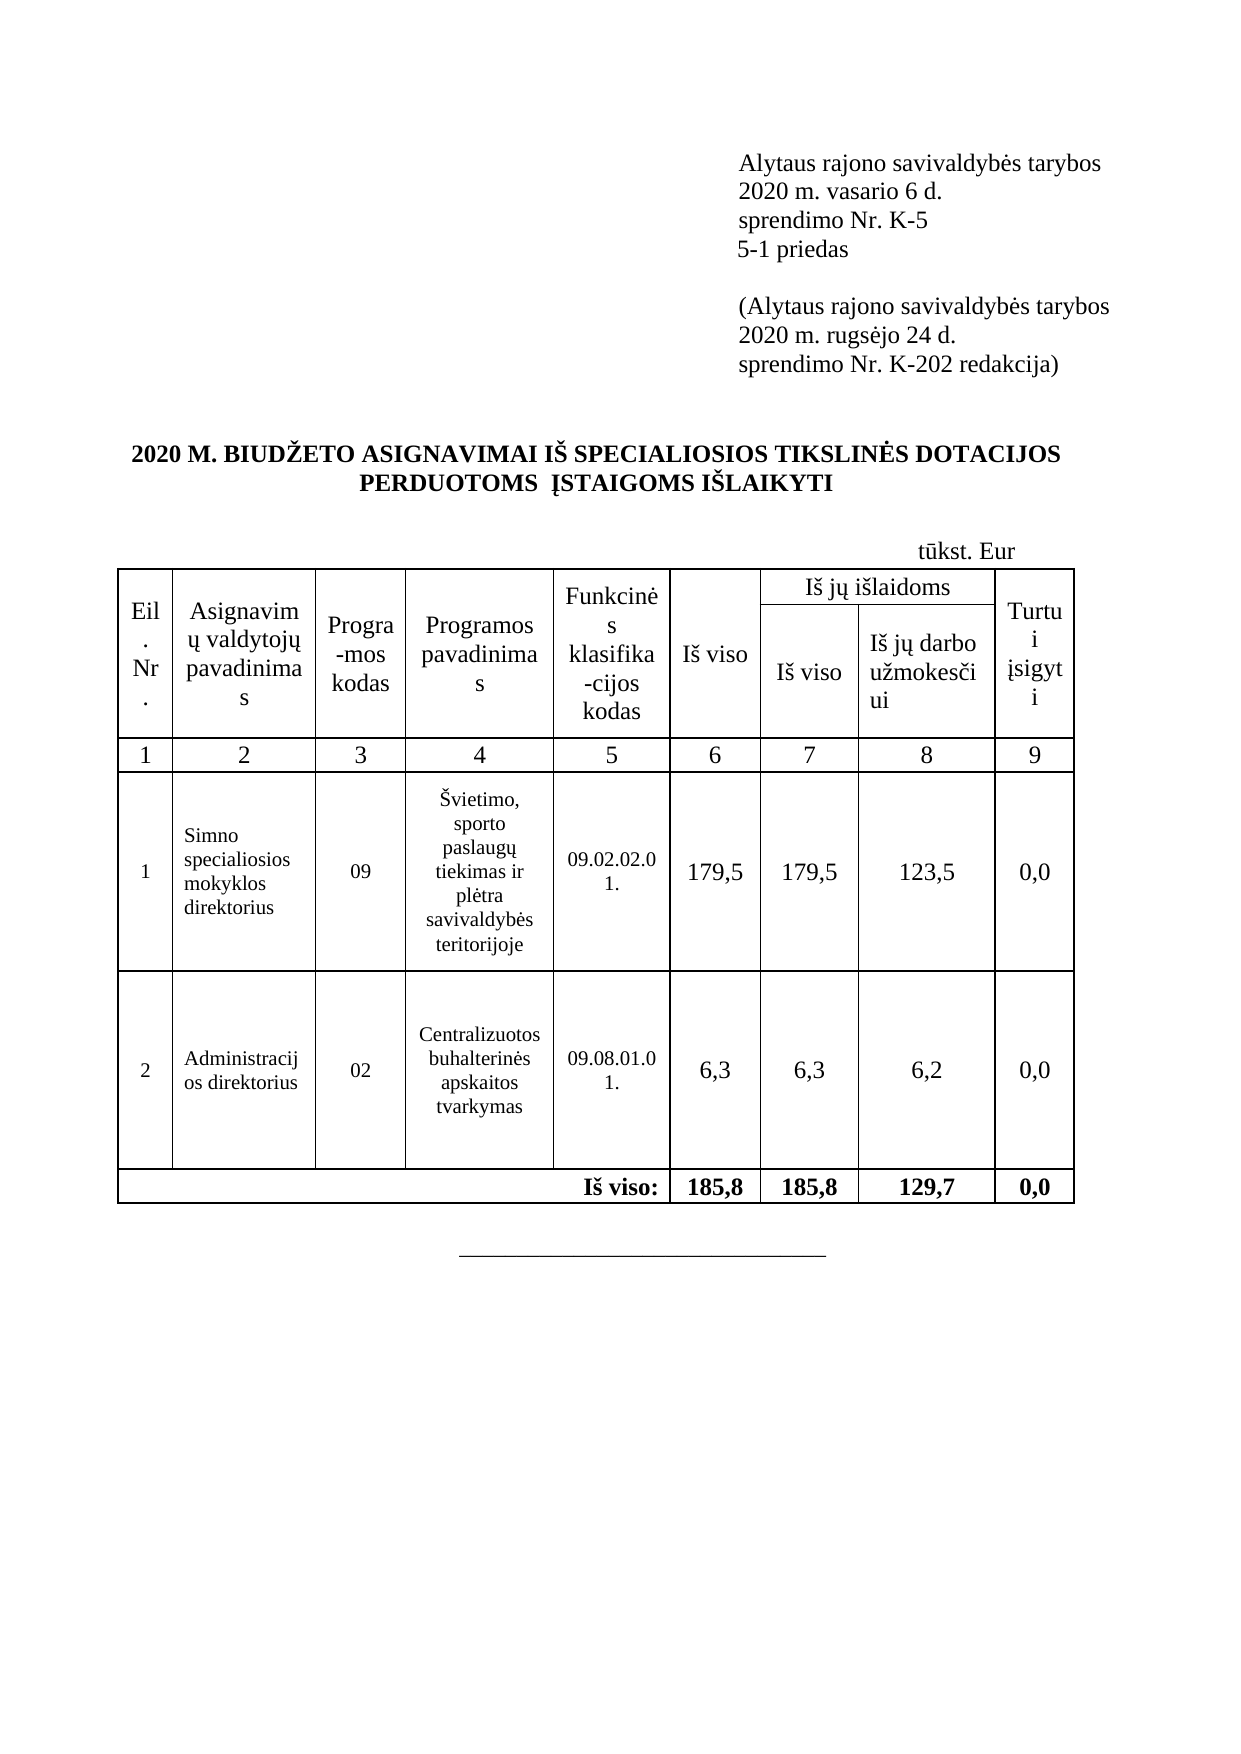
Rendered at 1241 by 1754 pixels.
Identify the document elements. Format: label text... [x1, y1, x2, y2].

table_cell Programos pavadinimas [406, 570, 553, 737]
table_cell [670, 534, 760, 568]
table_cell 2 [173, 739, 315, 771]
table_cell 129,7 [859, 1170, 994, 1202]
table_cell 123,5 [859, 773, 994, 969]
text 2020 m. vasario 6 d. [118, 176, 1167, 205]
table_cell [315, 534, 406, 568]
table_cell 3 [316, 739, 405, 771]
table_cell 09.02.02.01. [554, 773, 669, 969]
table_cell [406, 501, 553, 533]
table_cell 6,2 [859, 972, 994, 1168]
table_cell Asignavimų valdytojų pavadinimas [173, 570, 315, 737]
text sprendimo Nr. K-202 redakcija) [118, 349, 1167, 378]
table_cell 9 [996, 739, 1073, 771]
table_cell 185,8 [671, 1170, 760, 1202]
table_cell 0,0 [996, 972, 1073, 1168]
table_cell 185,8 [761, 1170, 858, 1202]
text 2020 m. rugsėjo 24 d. [118, 320, 1167, 349]
table_cell 0,0 [996, 773, 1073, 969]
table_cell tūkst. Eur [858, 534, 1074, 568]
table_cell Simno specialiosios mokyklos direktorius [173, 773, 315, 969]
table_cell 6,3 [671, 972, 760, 1168]
table_cell 2 [119, 972, 172, 1168]
table_cell [553, 534, 670, 568]
table_cell [173, 501, 315, 533]
table_cell 5 [554, 739, 669, 771]
table_cell Iš viso [761, 605, 858, 737]
table_cell 1 [119, 739, 172, 771]
table_cell [760, 501, 858, 533]
table_cell [173, 534, 315, 568]
table_cell Funkcinės klasifika-cijos kodas [554, 570, 669, 737]
text ________________________________ [118, 1233, 1167, 1259]
table_cell 8 [859, 739, 994, 771]
table_cell [858, 501, 995, 533]
table_cell Administracijos direktorius [173, 972, 315, 1168]
table_cell 0,0 [996, 1170, 1073, 1202]
table_cell 09.08.01.01. [554, 972, 669, 1168]
text 5-1 priedas [737, 234, 1167, 263]
table_cell Švietimo, sporto paslaugų tiekimas ir plėtra savivaldybės teritorijoje [406, 773, 553, 969]
table_cell [995, 501, 1074, 533]
table_cell Iš viso: [119, 1170, 669, 1202]
table_cell 09 [316, 773, 405, 969]
table_cell Turtui įsigyti [996, 570, 1073, 737]
table_cell [118, 501, 173, 533]
table_cell Eil. Nr. [119, 570, 172, 737]
table_cell 4 [406, 739, 553, 771]
table_cell 179,5 [671, 773, 760, 969]
table_cell [406, 534, 553, 568]
table_cell 02 [316, 972, 405, 1168]
table_cell Centralizuotos buhalterinės apskaitos tvarkymas [406, 972, 553, 1168]
table_cell 6,3 [761, 972, 858, 1168]
text sprendimo Nr. K-5 [118, 205, 1167, 234]
table_cell [670, 501, 760, 533]
table_cell [553, 501, 670, 533]
table_cell Progra-mos kodas [316, 570, 405, 737]
text Alytaus rajono savivaldybės tarybos [118, 148, 1167, 176]
table_cell [118, 534, 173, 568]
table_cell Iš viso [671, 570, 760, 737]
table_header 2020 M. BIUDŽETO ASIGNAVIMAI IŠ SPECIALIOSIOS TIKSLINĖS DOTACIJOS PERDUOTOMS ĮSTAIGOMS IŠLAIKYTI [118, 435, 1074, 501]
table_cell 179,5 [761, 773, 858, 969]
table_cell 6 [671, 739, 760, 771]
table_cell 1 [119, 773, 172, 969]
table_cell Iš jų išlaidoms [761, 570, 994, 604]
text (Alytaus rajono savivaldybės tarybos [118, 291, 1167, 320]
table_cell 7 [761, 739, 858, 771]
table_cell Iš jų darbo užmokesčiui [859, 605, 994, 737]
table_cell [760, 534, 858, 568]
table_cell [315, 501, 406, 533]
